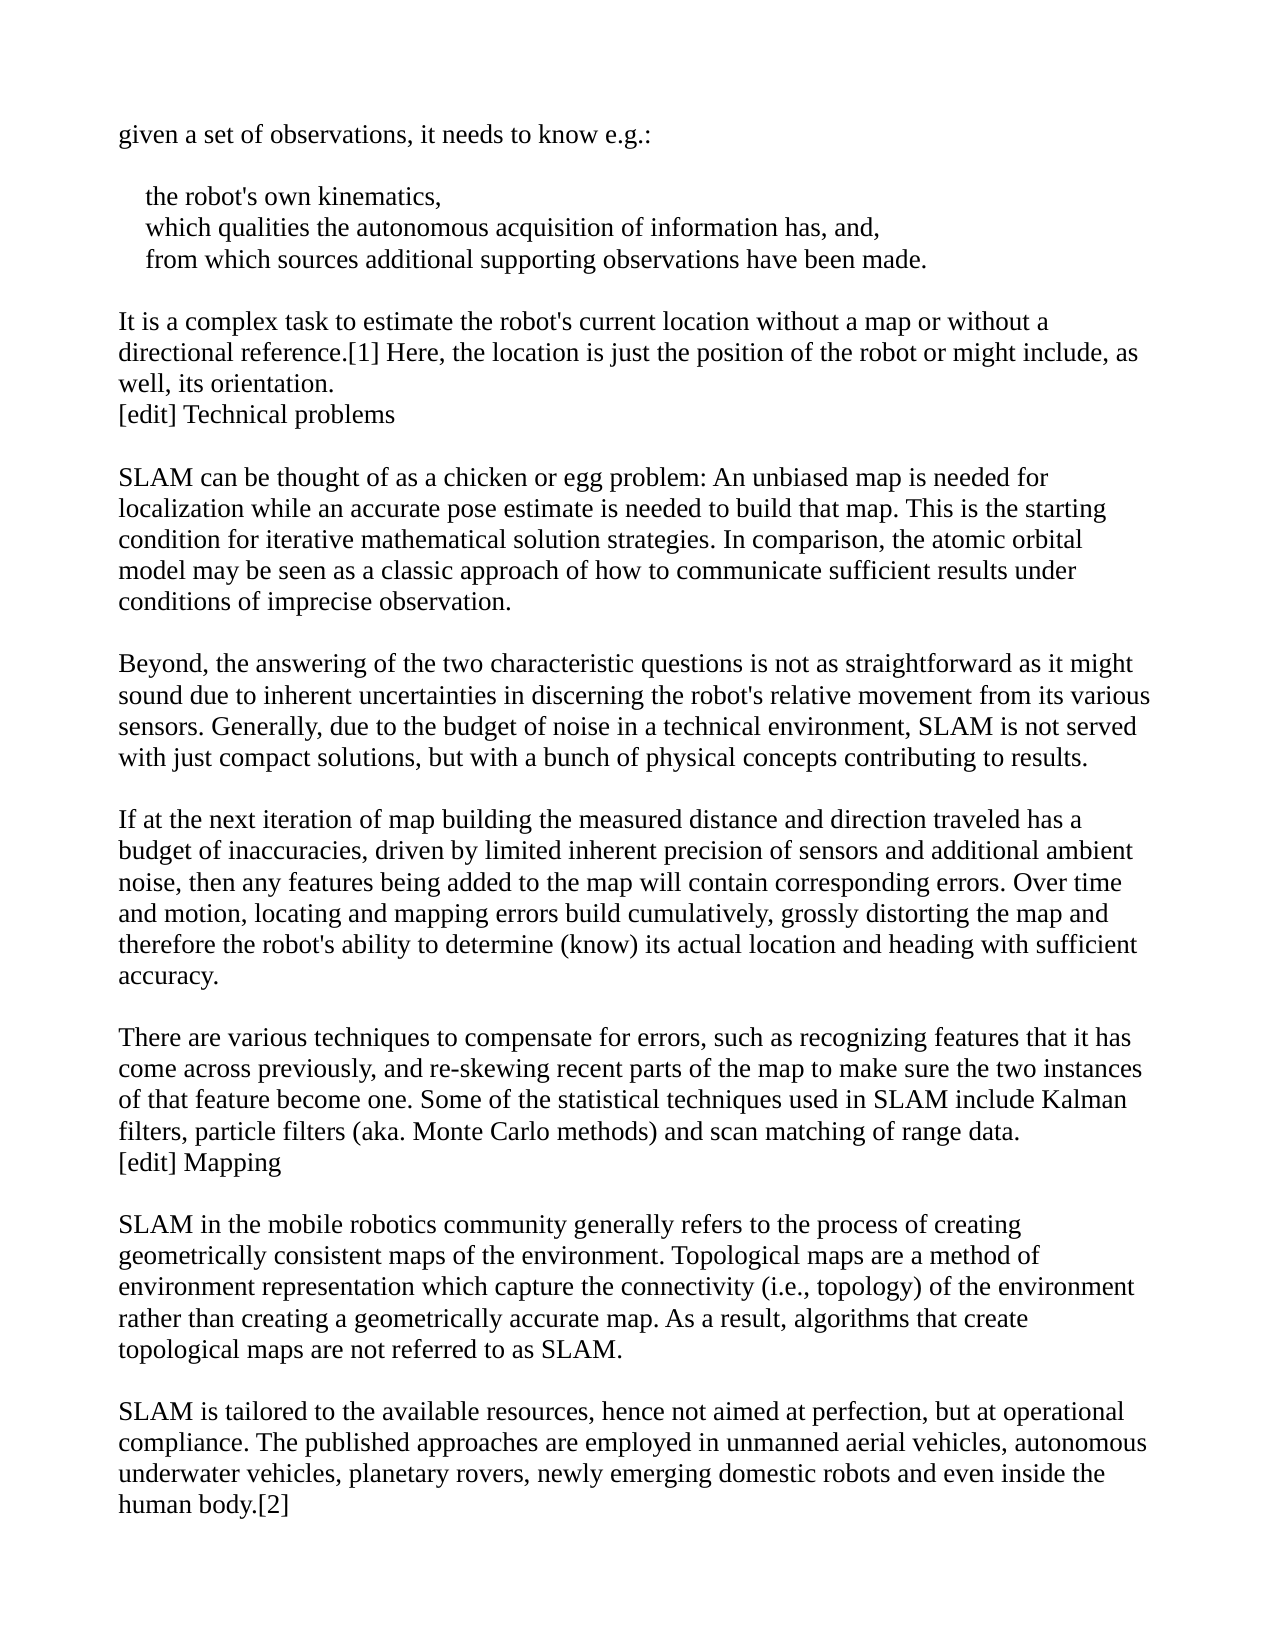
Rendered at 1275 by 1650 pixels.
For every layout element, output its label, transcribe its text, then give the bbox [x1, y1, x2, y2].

text from which sources additional supporting observations have been made. [118, 243, 1157, 274]
text It is a complex task to estimate the robot's current location without a map or without a directional reference.[1] Here, the location is just the position of the robot or might include, as well, its orientation. [118, 305, 1157, 398]
text which qualities the autonomous acquisition of information has, and, [118, 212, 1157, 243]
text given a set of observations, it needs to know e.g.: [118, 118, 1157, 149]
text If at the next iteration of map building the measured distance and direction traveled has a budget of inaccuracies, driven by limited inherent precision of sensors and additional ambient noise, then any features being added to the map will contain corresponding errors. Over time and motion, locating and mapping errors build cumulatively, grossly distorting the map and therefore the robot's ability to determine (know) its actual location and heading with sufficient accuracy. [118, 803, 1157, 990]
text SLAM in the mobile robotics community generally refers to the process of creating geometrically consistent maps of the environment. Topological maps are a method of environment representation which capture the connectivity (i.e., topology) of the environment rather than creating a geometrically accurate map. As a result, algorithms that create topological maps are not referred to as SLAM. [118, 1208, 1157, 1364]
text [edit] Mapping [118, 1146, 1157, 1177]
text SLAM is tailored to the available resources, hence not aimed at perfection, but at operational compliance. The published approaches are employed in unmanned aerial vehicles, autonomous underwater vehicles, planetary rovers, newly emerging domestic robots and even inside the human body.[2] [118, 1395, 1157, 1520]
text SLAM can be thought of as a chicken or egg problem: An unbiased map is needed for localization while an accurate pose estimate is needed to build that map. This is the starting condition for iterative mathematical solution strategies. In comparison, the atomic orbital model may be seen as a classic approach of how to communicate sufficient results under conditions of imprecise observation. [118, 461, 1157, 616]
text [edit] Technical problems [118, 398, 1157, 429]
text There are various techniques to compensate for errors, such as recognizing features that it has come across previously, and re-skewing recent parts of the map to make sure the two instances of that feature become one. Some of the statistical techniques used in SLAM include Kalman filters, particle filters (aka. Monte Carlo methods) and scan matching of range data. [118, 1021, 1157, 1146]
text the robot's own kinematics, [118, 180, 1157, 212]
text Beyond, the answering of the two characteristic questions is not as straightforward as it might sound due to inherent uncertainties in discerning the robot's relative movement from its various sensors. Generally, due to the budget of noise in a technical environment, SLAM is not served with just compact solutions, but with a bunch of physical concepts contributing to results. [118, 648, 1157, 772]
